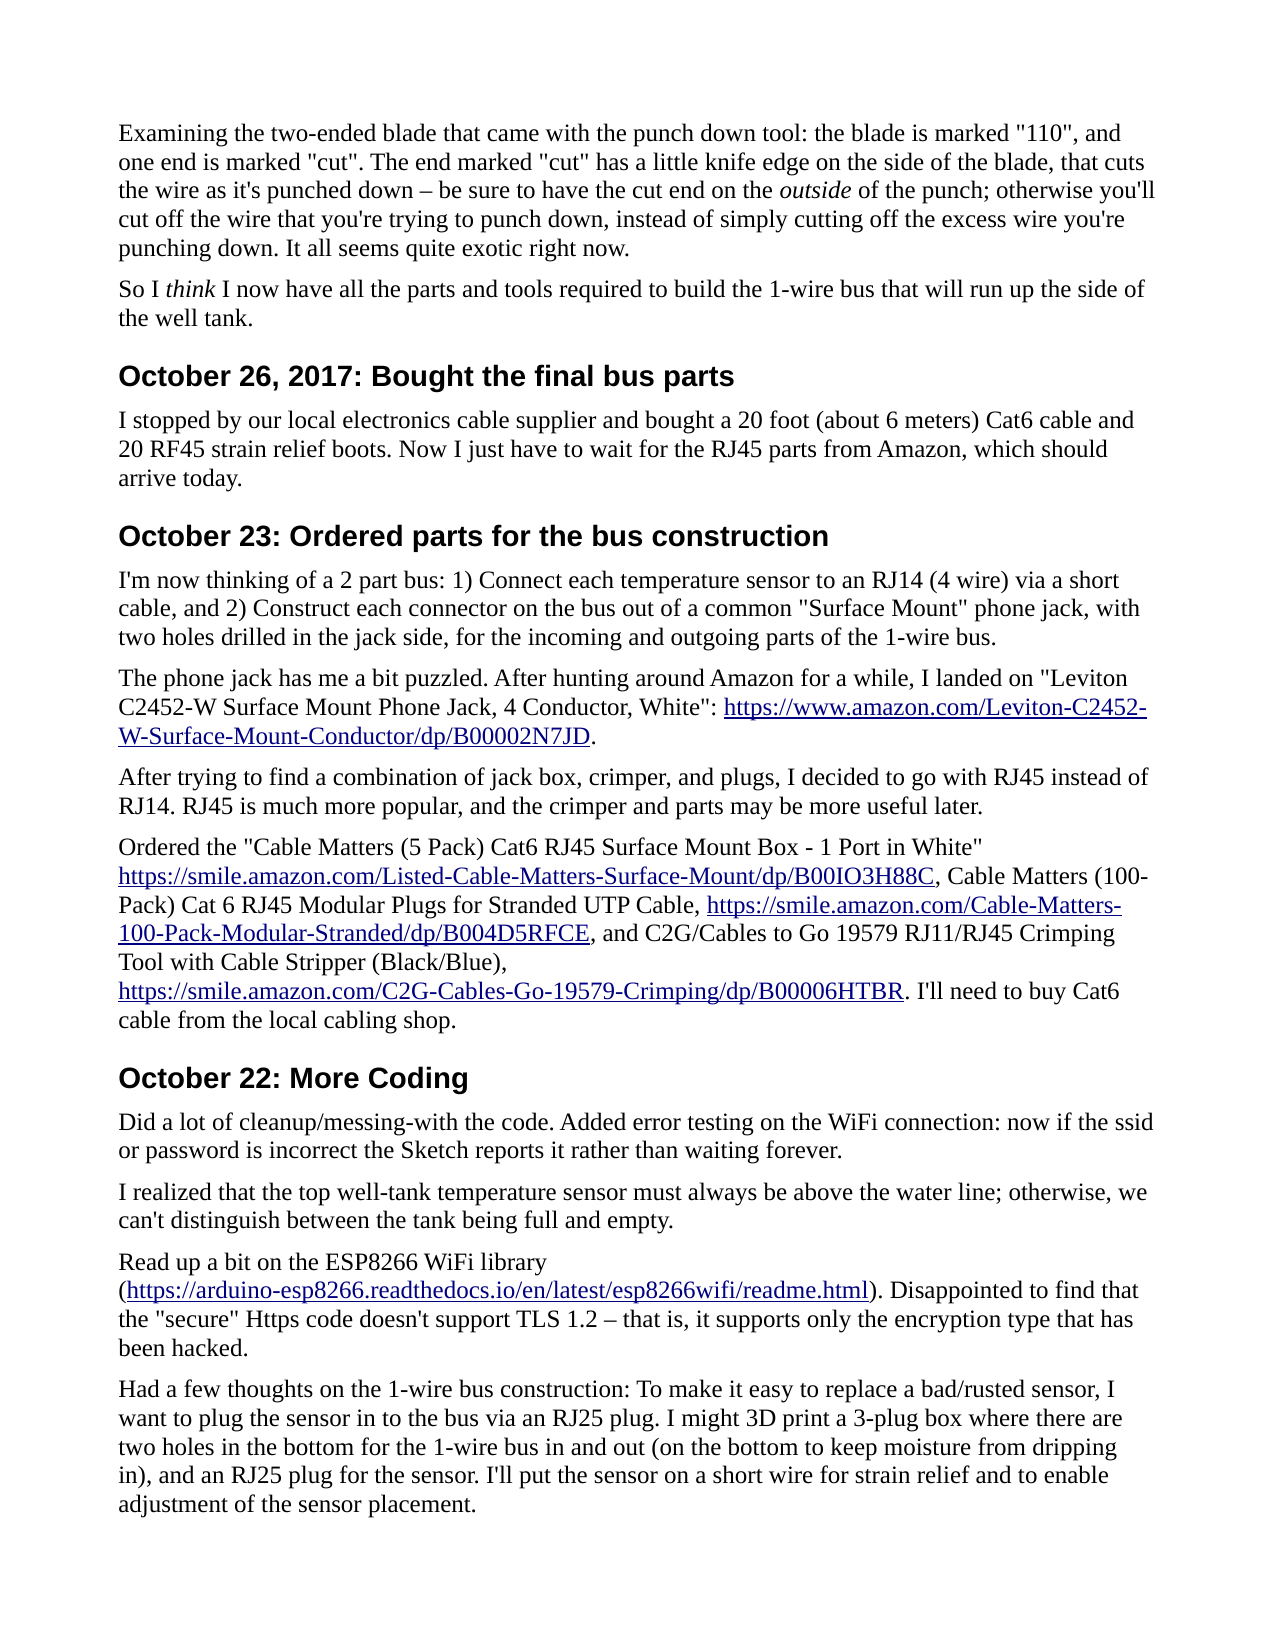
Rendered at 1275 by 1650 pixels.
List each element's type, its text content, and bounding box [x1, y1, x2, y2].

text Examining the two-ended blade that came with the punch down tool: the blade is marked "110", and one end is marked "cut". The end marked "cut" has a little knife edge on the side of the blade, that cuts the wire as it's punched down – be sure to have the cut end on the outside of the punch; otherwise you'll cut off the wire that you're trying to punch down, instead of simply cutting off the excess wire you're punching down. It all seems quite exotic right now. [118, 118, 1157, 262]
text Did a lot of cleanup/messing-with the code. Added error testing on the WiFi connection: now if the ssid or password is incorrect the Sketch reports it rather than waiting forever. [118, 1107, 1157, 1164]
subtitle October 22: More Coding [118, 1061, 1157, 1094]
text The phone jack has me a bit puzzled. After hunting around Amazon for a while, I landed on "Leviton C2452-W Surface Mount Phone Jack, 4 Conductor, White": https://www.amazon.com/Leviton-C2452-W-Surface-Mount-Conductor/dp/B00002N7JD. [118, 663, 1157, 750]
text Read up a bit on the ESP8266 WiFi library (https://arduino-esp8266.readthedocs.io/en/latest/esp8266wifi/readme.html). Disappointed to find that the "secure" Https code doesn't support TLS 1.2 – that is, it supports only the encryption type that has been hacked. [118, 1247, 1157, 1362]
text I realized that the top well-tank temperature sensor must always be above the water line; otherwise, we can't distinguish between the tank being full and empty. [118, 1177, 1157, 1234]
text I'm now thinking of a 2 part bus: 1) Connect each temperature sensor to an RJ14 (4 wire) via a short cable, and 2) Construct each connector on the bus out of a common "Surface Mount" phone jack, with two holes drilled in the jack side, for the incoming and outgoing parts of the 1-wire bus. [118, 565, 1157, 651]
text Had a few thoughts on the 1-wire bus construction: To make it easy to replace a bad/rusted sensor, I want to plug the sensor in to the bus via an RJ25 plug. I might 3D print a 3-plug box where there are two holes in the bottom for the 1-wire bus in and out (on the bottom to keep moisture from dripping in), and an RJ25 plug for the sensor. I'll put the sensor on a short wire for strain relief and to enable adjustment of the sensor placement. [118, 1374, 1157, 1518]
text I stopped by our local electronics cable supplier and bought a 20 foot (about 6 meters) Cat6 cable and 20 RF45 strain relief boots. Now I just have to wait for the RJ45 parts from Amazon, which should arrive today. [118, 405, 1157, 491]
text Ordered the "Cable Matters (5 Pack) Cat6 RJ45 Surface Mount Box - 1 Port in White" https://smile.amazon.com/Listed-Cable-Matters-Surface-Mount/dp/B00IO3H88C, Cable Matters (100-Pack) Cat 6 RJ45 Modular Plugs for Stranded UTP Cable, https://smile.amazon.com/Cable-Matters-100-Pack-Modular-Stranded/dp/B004D5RFCE, and C2G/Cables to Go 19579 RJ11/RJ45 Crimping Tool with Cable Stripper (Black/Blue), https://smile.amazon.com/C2G-Cables-Go-19579-Crimping/dp/B00006HTBR. I'll need to buy Cat6 cable from the local cabling shop. [118, 832, 1157, 1033]
text After trying to find a combination of jack box, crimper, and plugs, I decided to go with RJ45 instead of RJ14. RJ45 is much more popular, and the crimper and parts may be more useful later. [118, 762, 1157, 820]
subtitle October 23: Ordered parts for the bus construction [118, 518, 1157, 552]
text So I think I now have all the parts and tools required to build the 1-wire bus that will run up the side of the well tank. [118, 274, 1157, 332]
subtitle October 26, 2017: Bought the final bus parts [118, 359, 1157, 393]
